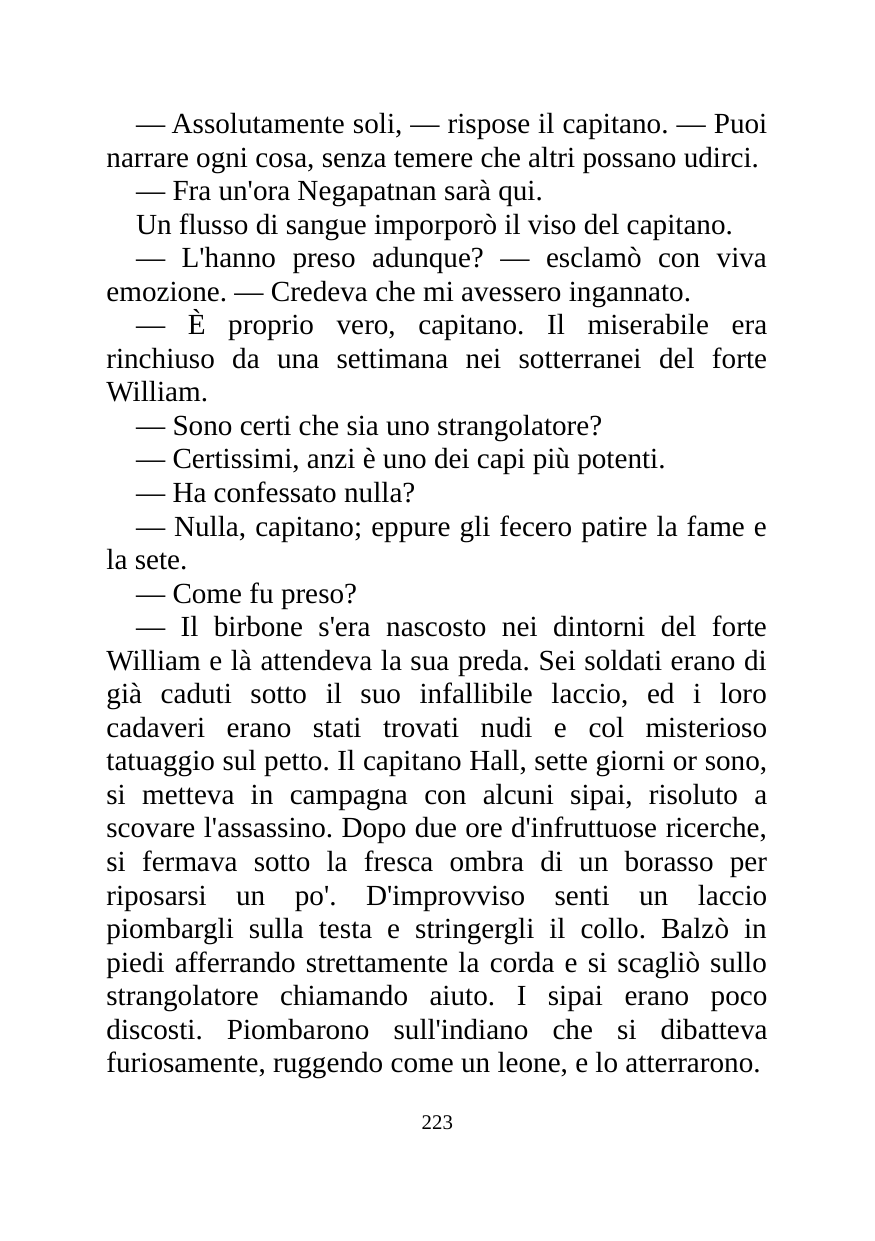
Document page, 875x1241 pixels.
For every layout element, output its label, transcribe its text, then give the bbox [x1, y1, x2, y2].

text — Fra un'ora Negapatnan sarà qui. [106, 173, 768, 207]
text — Ha confessato nulla? [106, 475, 768, 509]
text Un flusso di sangue imporporò il viso del capitano. [106, 207, 768, 240]
text — L'hanno preso adunque? — esclamò con viva emozione. — Credeva che mi avessero ingannato. [106, 240, 768, 307]
text — Nulla, capitano; eppure gli fecero patire la fame e la sete. [106, 509, 768, 576]
text — Sono certi che sia uno strangolatore? [106, 408, 768, 442]
text — È proprio vero, capitano. Il miserabile era rinchiuso da una settimana nei sotterranei del forte William. [106, 307, 768, 408]
text — Assolutamente soli, — rispose il capitano. — Puoi narrare ogni cosa, senza temere che altri possano udirci. [106, 106, 768, 173]
text — Il birbone s'era nascosto nei dintorni del forte William e là attendeva la sua preda. Sei soldati erano di già caduti sotto il suo infallibile laccio, ed i loro cadaveri erano stati trovati nudi e col misterioso tatuaggio sul petto. Il capitano Hall, sette giorni or sono, si metteva in campagna con alcuni sipai, risoluto a scovare l'assassino. Dopo due ore d'infruttuose ricerche, si fermava sotto la fresca ombra di un borasso per riposarsi un po'. D'improvviso senti un laccio piombargli sulla testa e stringergli il collo. Balzò in piedi afferrando strettamente la corda e si scagliò sullo strangolatore chiamando aiuto. I sipai erano poco discosti. Piombarono sull'indiano che si dibatteva furiosamente, ruggendo come un leone, e lo atterrarono. [106, 609, 768, 1079]
text — Certissimi, anzi è uno dei capi più potenti. [106, 442, 768, 475]
text — Come fu preso? [106, 576, 768, 609]
